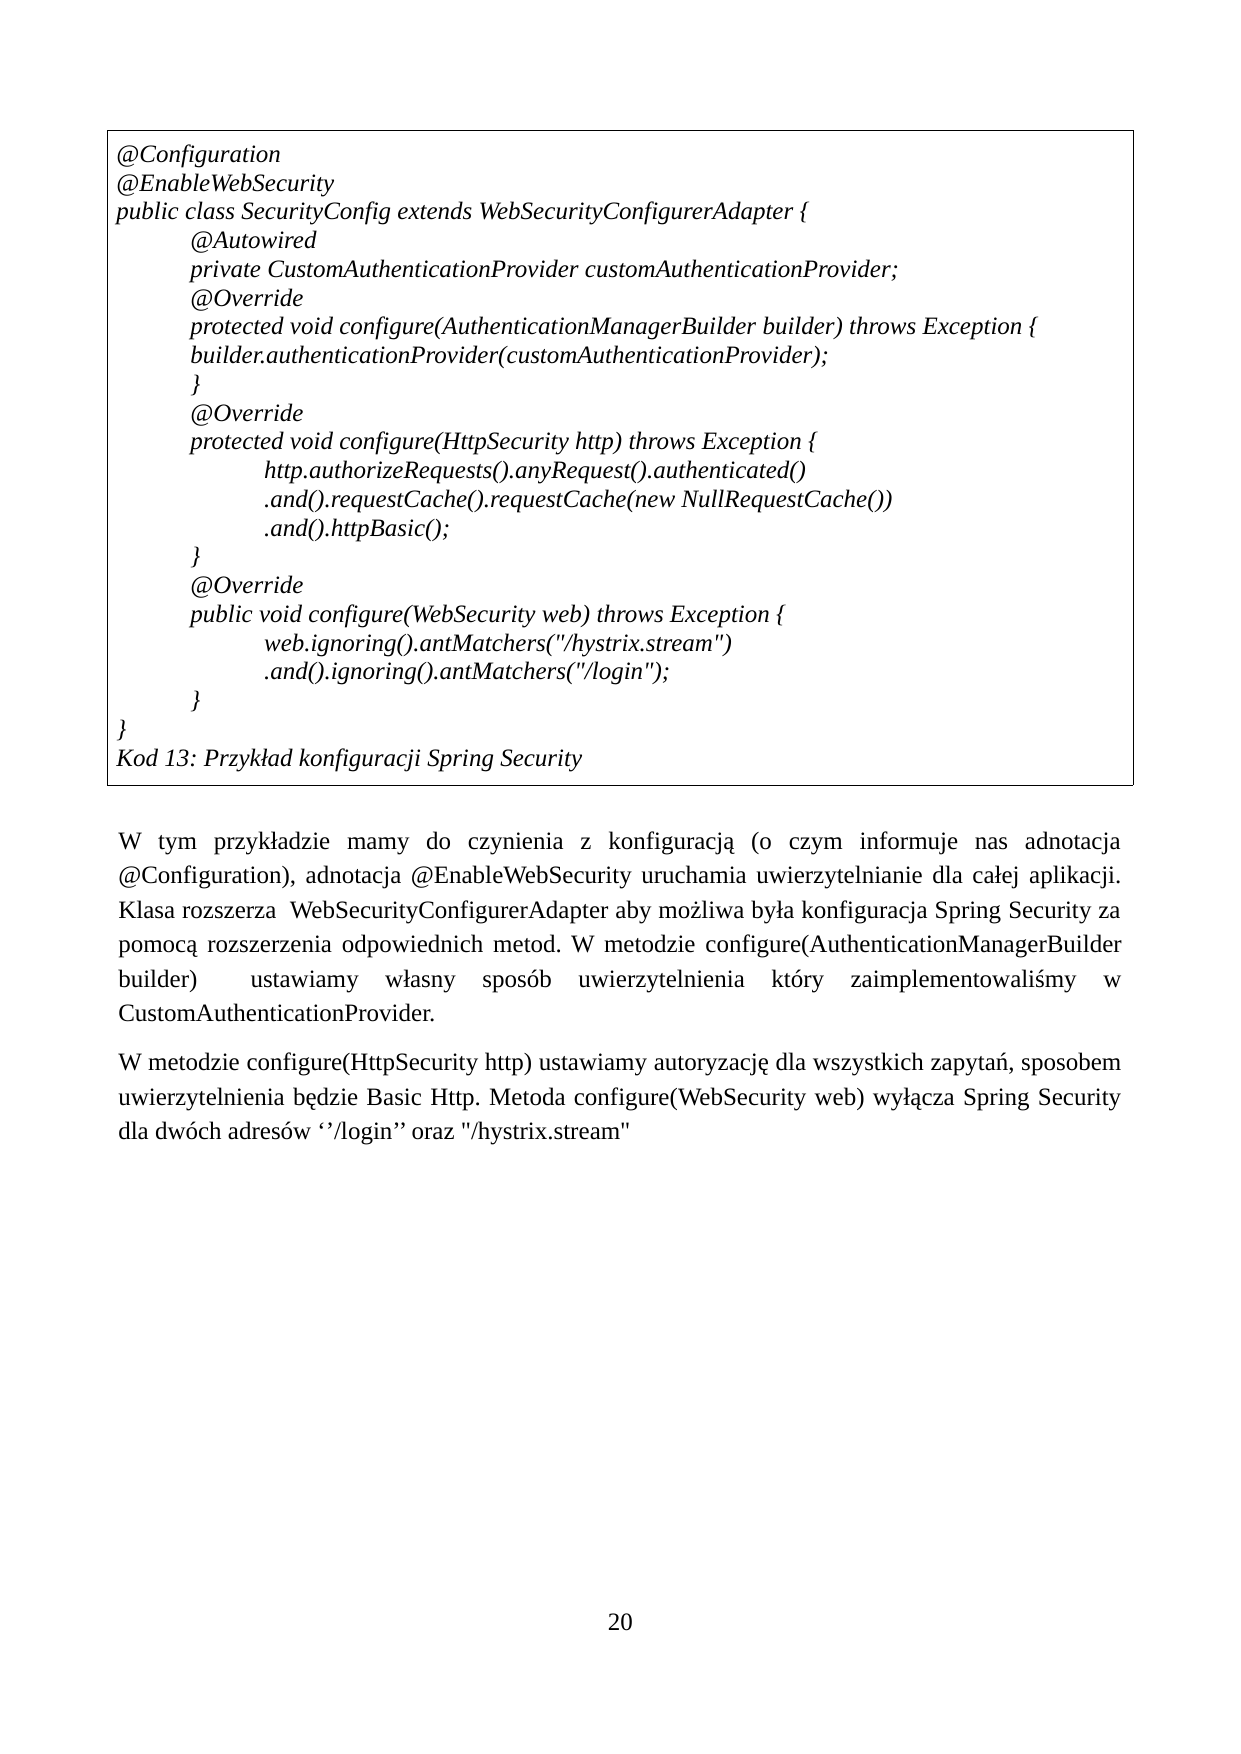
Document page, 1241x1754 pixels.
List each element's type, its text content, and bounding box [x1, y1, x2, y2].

text public class SecurityConfig extends WebSecurityConfigurerAdapter { [116, 196, 1124, 225]
text } [116, 685, 1124, 714]
text @Autowired [116, 225, 1124, 254]
text protected void configure(AuthenticationManagerBuilder builder) throws Exception { [116, 311, 1124, 340]
text } [116, 369, 1124, 398]
text .and().ignoring().antMatchers("/login"); [116, 656, 1124, 685]
text public void configure(WebSecurity web) throws Exception { [116, 599, 1124, 628]
text W metodzie configure(HttpSecurity http) ustawiamy autoryzację dla wszystkich zapytań, sposobem uwierzytelnienia będzie Basic Http. Metoda configure(WebSecurity web) wyłącza Spring Security dla dwóch adresów ‘’/login’’ oraz "/hystrix.stream" [118, 1047, 1122, 1145]
text } [116, 541, 1124, 570]
text .and().httpBasic(); [116, 513, 1124, 541]
text } [116, 714, 1124, 743]
text @Override [116, 570, 1124, 599]
text @EnableWebSecurity [116, 168, 1124, 196]
text Kod 13: Przykład konfiguracji Spring Security [116, 743, 1124, 771]
text @Override [116, 283, 1124, 311]
text @Configuration [116, 139, 1124, 168]
text http.authorizeRequests().anyRequest().authenticated() [116, 455, 1124, 484]
text .and().requestCache().requestCache(new NullRequestCache()) [116, 484, 1124, 513]
text builder.authenticationProvider(customAuthenticationProvider); [116, 340, 1124, 369]
text W tym przykładzie mamy do czynienia z konfiguracją (o czym informuje nas adnotacja @Configuration), adnotacja @EnableWebSecurity uruchamia uwierzytelnianie dla całej aplikacji. Klasa rozszerza WebSecurityConfigurerAdapter aby możliwa była konfiguracja Spring Security za pomocą rozszerzenia odpowiednich metod. W metodzie configure(AuthenticationManagerBuilder builder) ustawiamy własny sposób uwierzytelnienia który zaimplementowaliśmy w CustomAuthenticationProvider. [118, 826, 1122, 1027]
text web.ignoring().antMatchers("/hystrix.stream") [116, 628, 1124, 656]
text private CustomAuthenticationProvider customAuthenticationProvider; [116, 254, 1124, 283]
text protected void configure(HttpSecurity http) throws Exception { [116, 426, 1124, 455]
text @Override [116, 398, 1124, 426]
